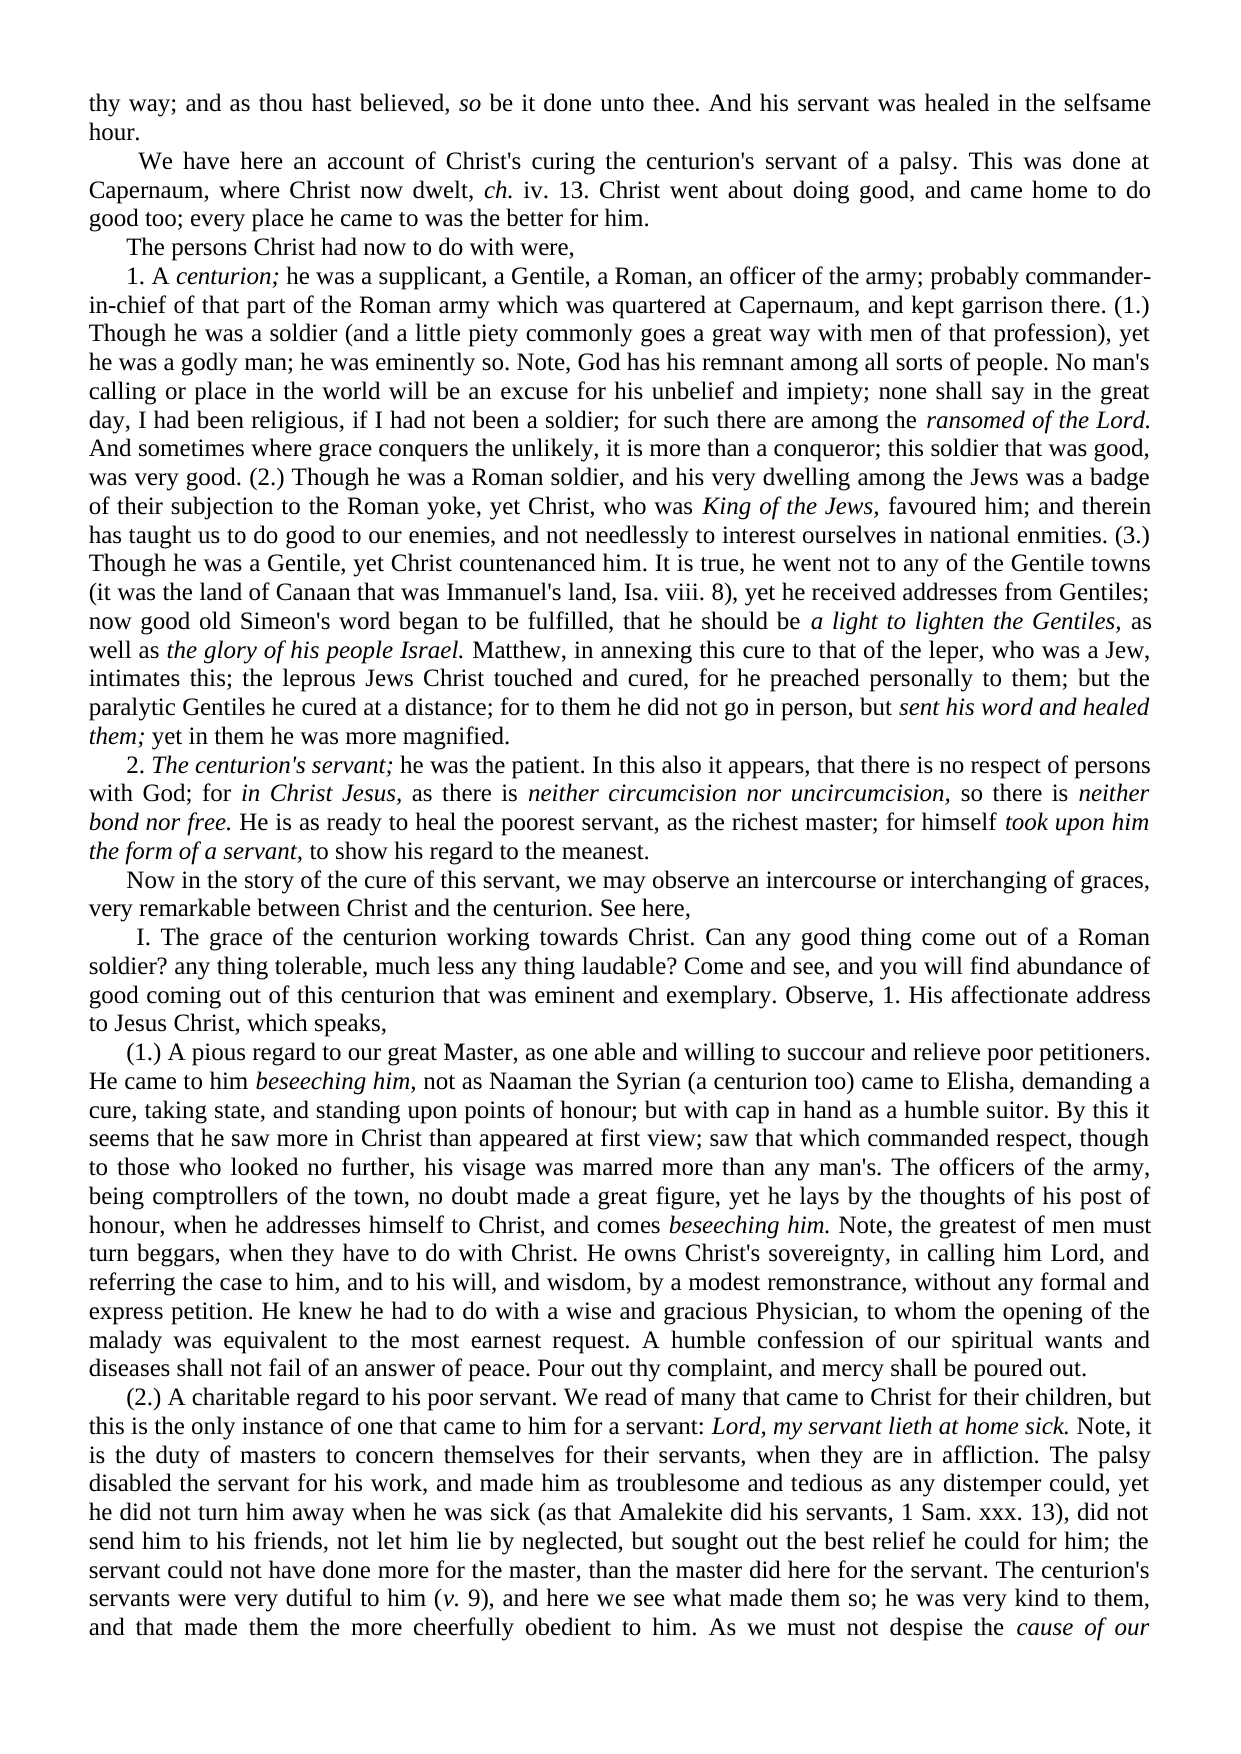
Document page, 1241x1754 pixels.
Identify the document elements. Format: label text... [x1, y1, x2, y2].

text I. The grace of the centurion working towards Christ. Can any good thing come out of a Roman soldier? any thing tolerable, much less any thing laudable? Come and see, and you will find abundance of good coming out of this centurion that was eminent and exemplary. Observe, 1. His affectionate address to Jesus Christ, which speaks, [88, 922, 1152, 1037]
text 1. A centurion; he was a supplicant, a Gentile, a Roman, an officer of the army; probably commander-in-chief of that part of the Roman army which was quartered at Capernaum, and kept garrison there. (1.) Though he was a soldier (and a little piety commonly goes a great way with men of that profession), yet he was a godly man; he was eminently so. Note, God has his remnant among all sorts of people. No man's calling or place in the world will be an excuse for his unbelief and impiety; none shall say in the great day, I had been religious, if I had not been a soldier; for such there are among the ransomed of the Lord. And sometimes where grace conquers the unlikely, it is more than a conqueror; this soldier that was good, was very good. (2.) Though he was a Roman soldier, and his very dwelling among the Jews was a badge of their subjection to the Roman yoke, yet Christ, who was King of the Jews, favoured him; and therein has taught us to do good to our enemies, and not needlessly to interest ourselves in national enmities. (3.) Though he was a Gentile, yet Christ countenanced him. It is true, he went not to any of the Gentile towns (it was the land of Canaan that was Immanuel's land, Isa. viii. 8), yet he received addresses from Gentiles; now good old Simeon's word began to be fulfilled, that he should be a light to lighten the Gentiles, as well as the glory of his people Israel. Matthew, in annexing this cure to that of the leper, who was a Jew, intimates this; the leprous Jews Christ touched and cured, for he preached personally to them; but the paralytic Gentiles he cured at a distance; for to them he did not go in person, but sent his word and healed them; yet in them he was more magnified. [88, 261, 1152, 750]
text (2.) A charitable regard to his poor servant. We read of many that came to Christ for their children, but this is the only instance of one that came to him for a servant: Lord, my servant lieth at home sick. Note, it is the duty of masters to concern themselves for their servants, when they are in affliction. The palsy disabled the servant for his work, and made him as troublesome and tedious as any distemper could, yet he did not turn him away when he was sick (as that Amalekite did his servants, 1 Sam. xxx. 13), did not send him to his friends, not let him lie by neglected, but sought out the best relief he could for him; the servant could not have done more for the master, than the master did here for the servant. The centurion's servants were very dutiful to him (v. 9), and here we see what made them so; he was very kind to them, and that made them the more cheerfully obedient to him. As we must not despise the cause of our [88, 1382, 1152, 1641]
text Now in the story of the cure of this servant, we may observe an intercourse or interchanging of graces, very remarkable between Christ and the centurion. See here, [88, 865, 1152, 922]
text (1.) A pious regard to our great Master, as one able and willing to succour and relieve poor petitioners. He came to him beseeching him, not as Naaman the Syrian (a centurion too) came to Elisha, demanding a cure, taking state, and standing upon points of honour; but with cap in hand as a humble suitor. By this it seems that he saw more in Christ than appeared at first view; saw that which commanded respect, though to those who looked no further, his visage was marred more than any man's. The officers of the army, being comptrollers of the town, no doubt made a great figure, yet he lays by the thoughts of his post of honour, when he addresses himself to Christ, and comes beseeching him. Note, the greatest of men must turn beggars, when they have to do with Christ. He owns Christ's sovereignty, in calling him Lord, and referring the case to him, and to his will, and wisdom, by a modest remonstrance, without any formal and express petition. He knew he had to do with a wise and gracious Physician, to whom the opening of the malady was equivalent to the most earnest request. A humble confession of our spiritual wants and diseases shall not fail of an answer of peace. Pour out thy complaint, and mercy shall be poured out. [88, 1037, 1152, 1382]
text We have here an account of Christ's curing the centurion's servant of a palsy. This was done at Capernaum, where Christ now dwelt, ch. iv. 13. Christ went about doing good, and came home to do good too; every place he came to was the better for him. [88, 146, 1152, 232]
text The persons Christ had now to do with were, [88, 232, 1152, 261]
text 2. The centurion's servant; he was the patient. In this also it appears, that there is no respect of persons with God; for in Christ Jesus, as there is neither circumcision nor uncircumcision, so there is neither bond nor free. He is as ready to heal the poorest servant, as the richest master; for himself took upon him the form of a servant, to show his regard to the meanest. [88, 750, 1152, 865]
text thy way; and as thou hast believed, so be it done unto thee. And his servant was healed in the selfsame hour. [88, 88, 1152, 146]
